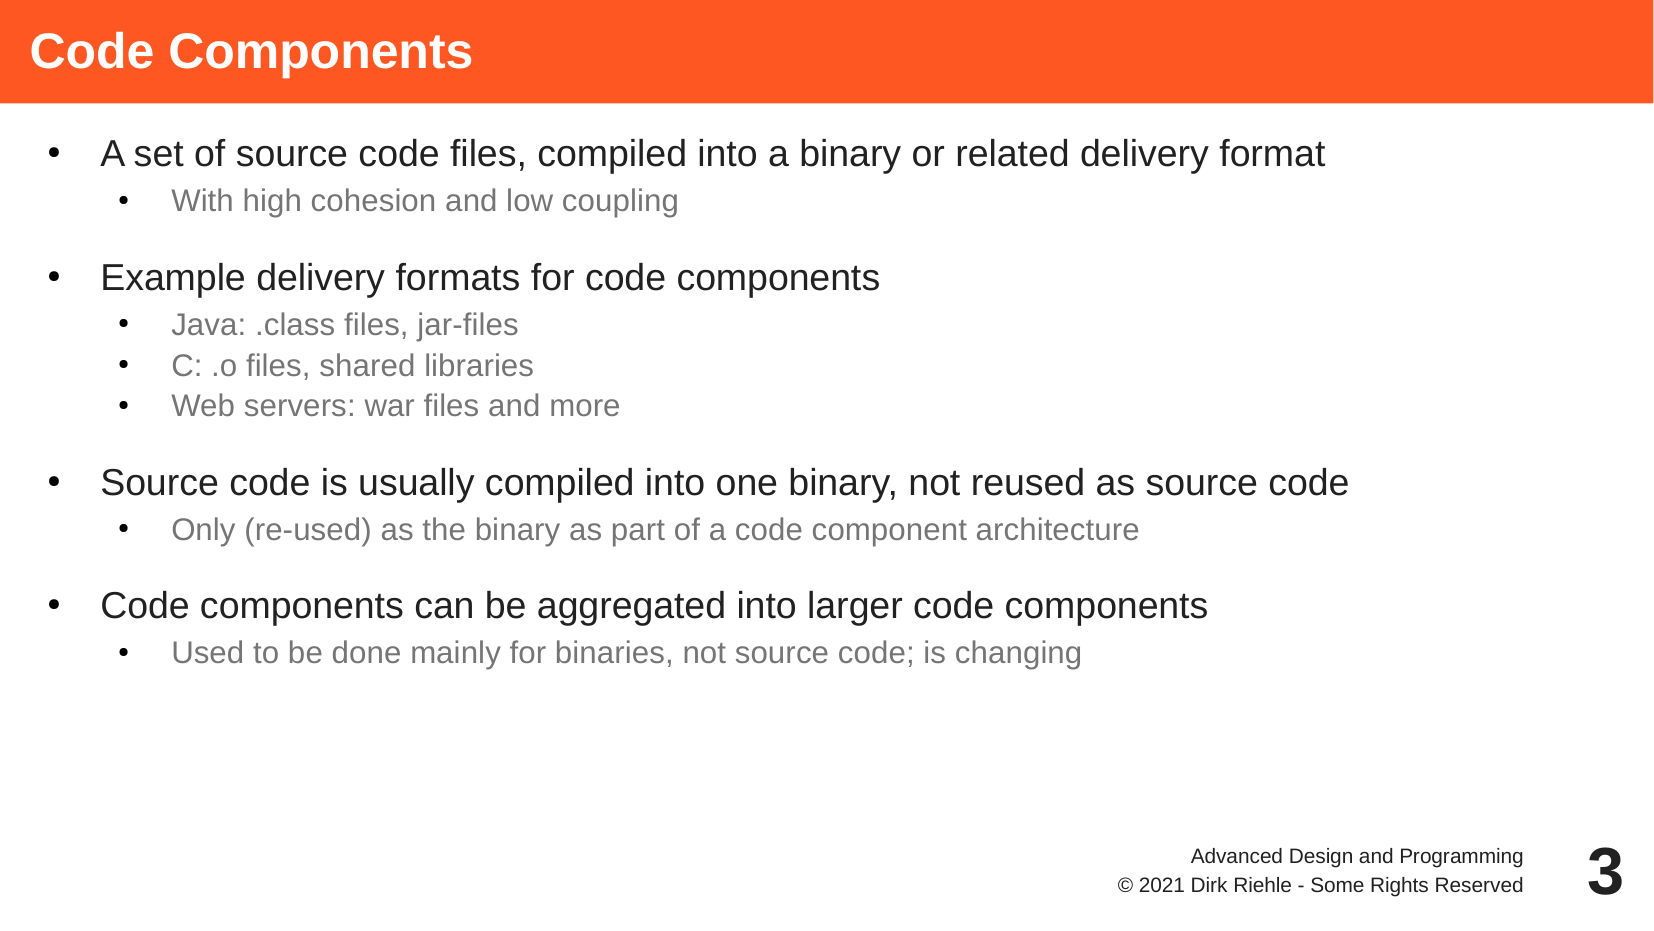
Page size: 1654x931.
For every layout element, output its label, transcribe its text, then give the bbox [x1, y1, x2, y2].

title Code Components [0, 0, 1654, 104]
list A set of source code files, compiled into a binary or related delivery format With high cohesion and low coupling Example delivery formats for code components Java: .class files, jar-files C: .o files, shared libraries Web servers: war files and more Source code is usually compiled into one binary, not reused as source code Only (re-used) as the binary as part of a code component architecture Code components can be aggregated into larger code components Used to be done mainly for binaries, not source code; is changing [29, 132, 1625, 813]
